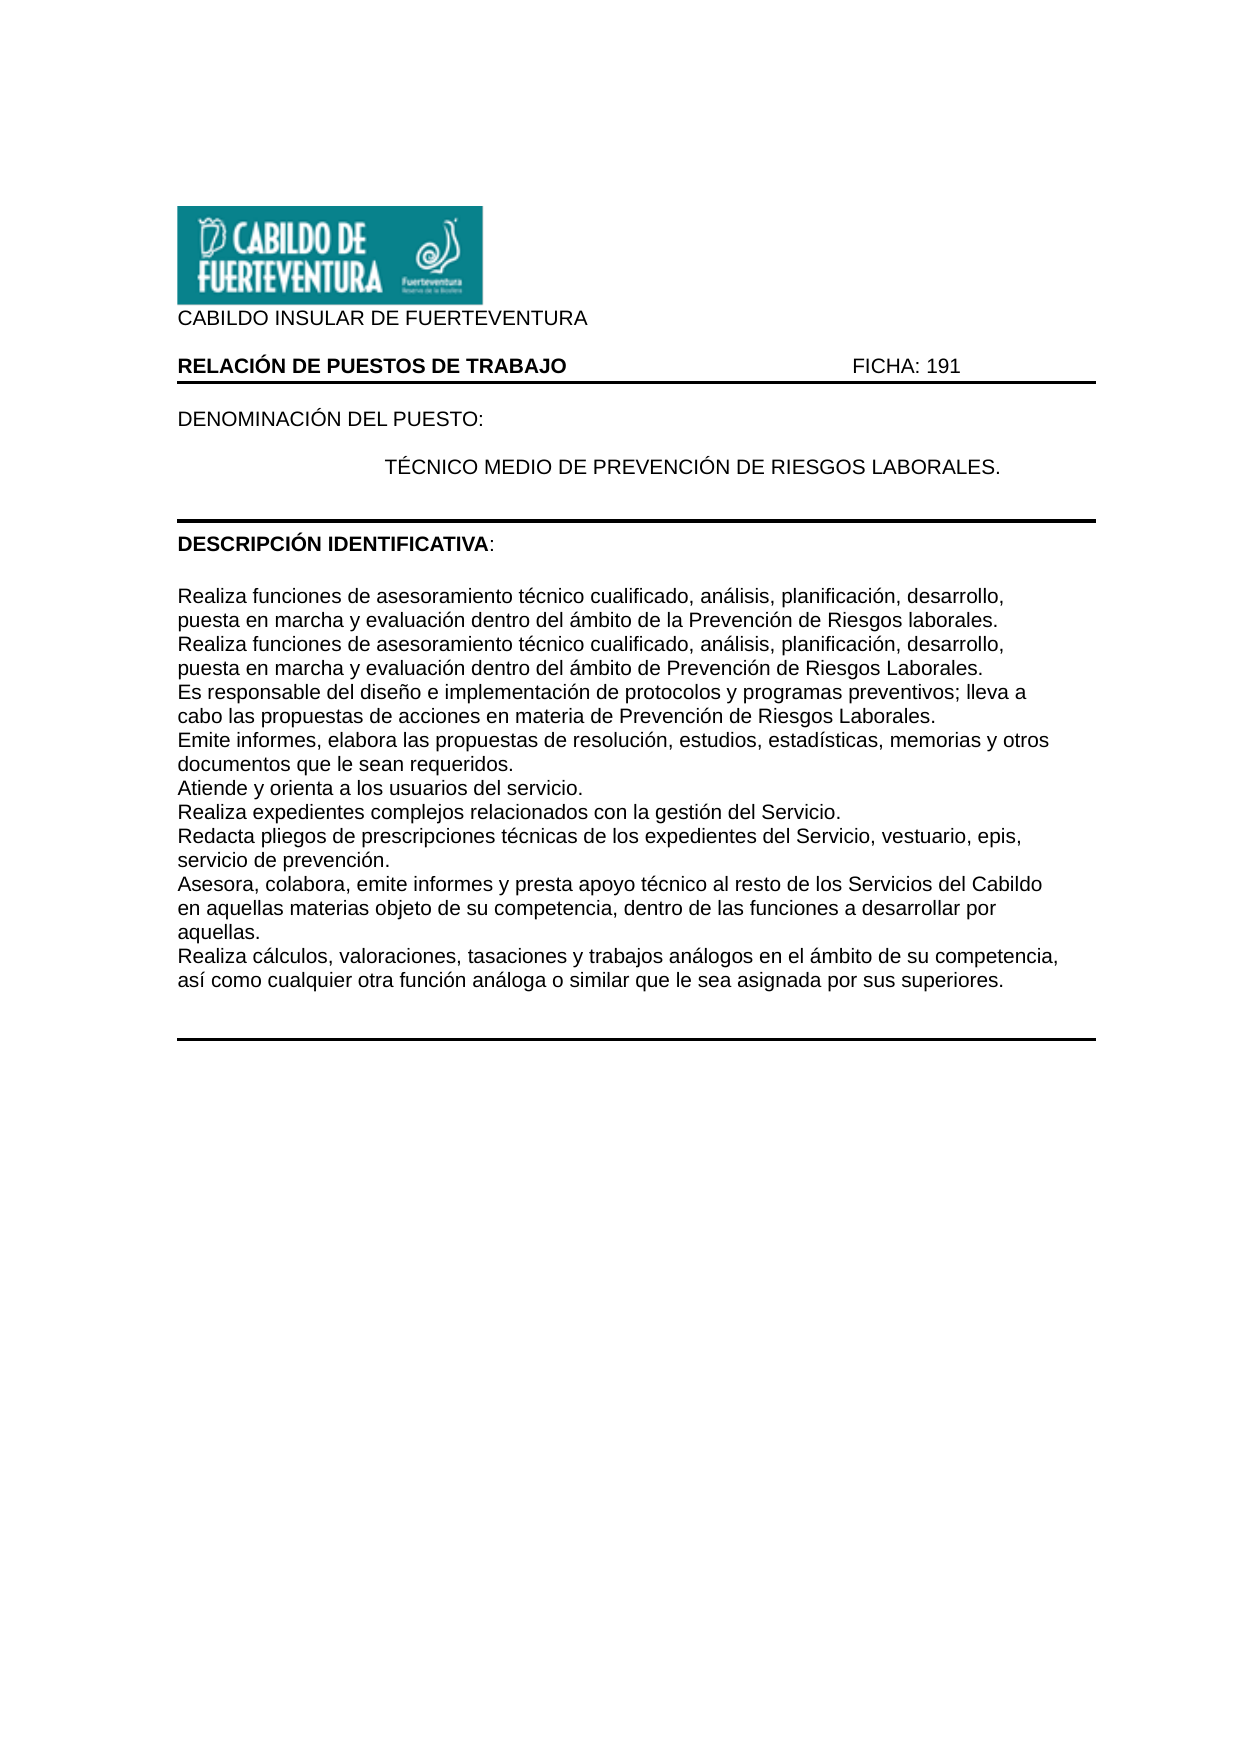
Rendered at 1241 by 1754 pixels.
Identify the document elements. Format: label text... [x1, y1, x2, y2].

text TÉCNICO MEDIO DE PREVENCIÓN DE RIESGOS LABORALES. [177, 455, 1063, 479]
text Asesora, colabora, emite informes y presta apoyo técnico al resto de los Servicios del Cabildo en aquellas materias objeto de su competencia, dentro de las funciones a desarrollar por aquellas. [177, 872, 1063, 943]
picture [177, 206, 485, 307]
text RELACIÓN DE PUESTOS DE TRABAJO FICHA: 191 [177, 354, 1063, 378]
text Realiza funciones de asesoramiento técnico cualificado, análisis, planificación, desarrollo, puesta en marcha y evaluación dentro del ámbito de Prevención de Riesgos Laborales. [177, 632, 1063, 680]
text Emite informes, elabora las propuestas de resolución, estudios, estadísticas, memorias y otros documentos que le sean requeridos. [177, 728, 1063, 776]
text CABILDO INSULAR DE FUERTEVENTURA [177, 306, 1063, 330]
text Atiende y orienta a los usuarios del servicio. [177, 776, 1063, 800]
text Realiza expedientes complejos relacionados con la gestión del Servicio. [177, 800, 1063, 824]
text DENOMINACIÓN DEL PUESTO: [177, 407, 1063, 431]
text Redacta pliegos de prescripciones técnicas de los expedientes del Servicio, vestuario, epis, servicio de prevención. [177, 824, 1063, 872]
text Realiza funciones de asesoramiento técnico cualificado, análisis, planificación, desarrollo, puesta en marcha y evaluación dentro del ámbito de la Prevención de Riesgos laborales. [177, 584, 1063, 632]
text DESCRIPCIÓN IDENTIFICATIVA: [177, 531, 1063, 555]
text Es responsable del diseño e implementación de protocolos y programas preventivos; lleva a cabo las propuestas de acciones en materia de Prevención de Riesgos Laborales. [177, 680, 1063, 728]
text Realiza cálculos, valoraciones, tasaciones y trabajos análogos en el ámbito de su competencia, así como cualquier otra función análoga o similar que le sea asignada por sus superiores. [177, 943, 1063, 991]
